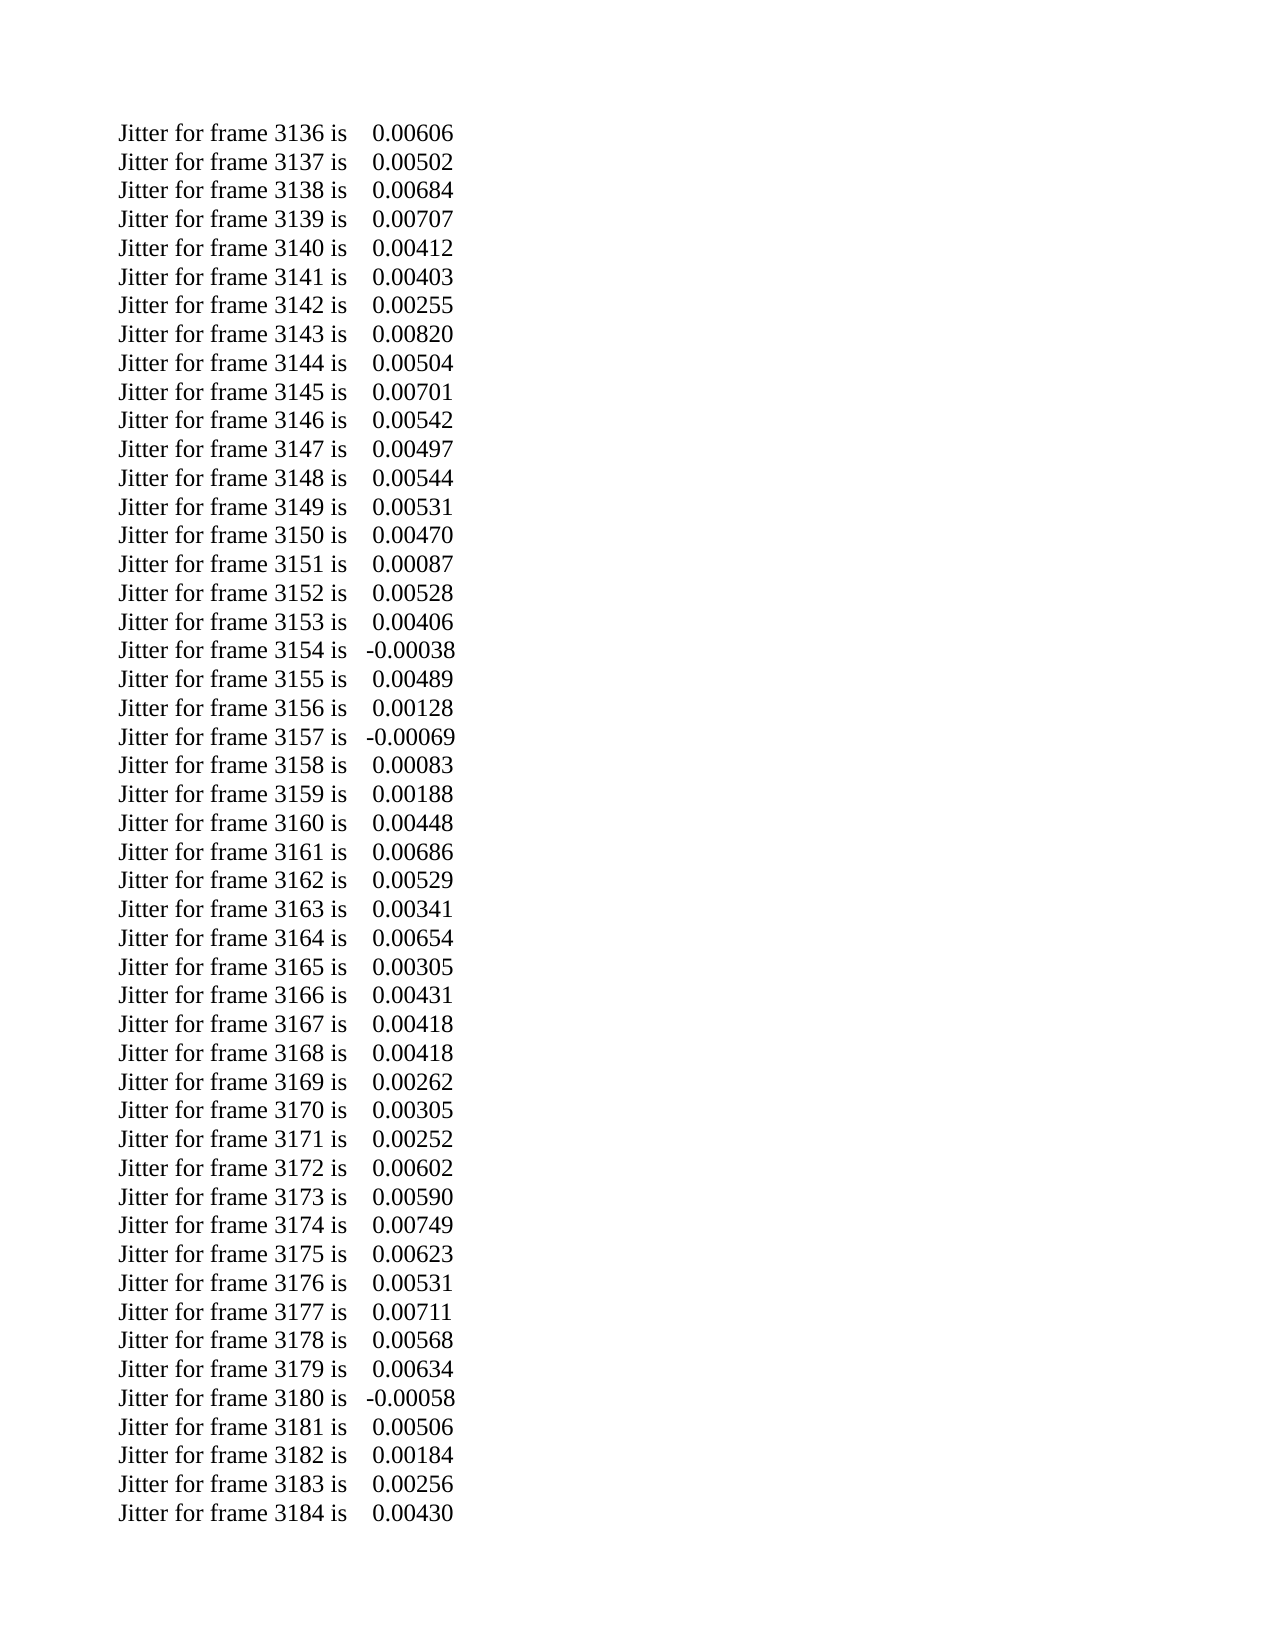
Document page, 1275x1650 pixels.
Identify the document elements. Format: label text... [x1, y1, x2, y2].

text Jitter for frame 3178 is 0.00568 [118, 1326, 1157, 1354]
text Jitter for frame 3177 is 0.00711 [118, 1297, 1157, 1326]
text Jitter for frame 3179 is 0.00634 [118, 1354, 1157, 1383]
text Jitter for frame 3166 is 0.00431 [118, 981, 1157, 1009]
text Jitter for frame 3136 is 0.00606 [118, 118, 1157, 147]
text Jitter for frame 3180 is -0.00058 [118, 1383, 1157, 1412]
text Jitter for frame 3154 is -0.00038 [118, 636, 1157, 664]
text Jitter for frame 3149 is 0.00531 [118, 492, 1157, 521]
text Jitter for frame 3175 is 0.00623 [118, 1239, 1157, 1268]
text Jitter for frame 3153 is 0.00406 [118, 607, 1157, 636]
text Jitter for frame 3167 is 0.00418 [118, 1009, 1157, 1038]
text Jitter for frame 3173 is 0.00590 [118, 1182, 1157, 1211]
text Jitter for frame 3158 is 0.00083 [118, 751, 1157, 779]
text Jitter for frame 3156 is 0.00128 [118, 693, 1157, 722]
text Jitter for frame 3141 is 0.00403 [118, 262, 1157, 291]
text Jitter for frame 3171 is 0.00252 [118, 1124, 1157, 1153]
text Jitter for frame 3138 is 0.00684 [118, 176, 1157, 204]
text Jitter for frame 3148 is 0.00544 [118, 463, 1157, 492]
text Jitter for frame 3160 is 0.00448 [118, 808, 1157, 837]
text Jitter for frame 3165 is 0.00305 [118, 952, 1157, 981]
text Jitter for frame 3150 is 0.00470 [118, 521, 1157, 549]
text Jitter for frame 3169 is 0.00262 [118, 1067, 1157, 1096]
text Jitter for frame 3172 is 0.00602 [118, 1153, 1157, 1182]
text Jitter for frame 3139 is 0.00707 [118, 204, 1157, 233]
text Jitter for frame 3151 is 0.00087 [118, 549, 1157, 578]
text Jitter for frame 3184 is 0.00430 [118, 1498, 1157, 1527]
text Jitter for frame 3176 is 0.00531 [118, 1268, 1157, 1297]
text Jitter for frame 3159 is 0.00188 [118, 779, 1157, 808]
text Jitter for frame 3155 is 0.00489 [118, 664, 1157, 693]
text Jitter for frame 3181 is 0.00506 [118, 1412, 1157, 1441]
text Jitter for frame 3163 is 0.00341 [118, 894, 1157, 923]
text Jitter for frame 3140 is 0.00412 [118, 233, 1157, 262]
text Jitter for frame 3142 is 0.00255 [118, 291, 1157, 319]
text Jitter for frame 3137 is 0.00502 [118, 147, 1157, 176]
text Jitter for frame 3157 is -0.00069 [118, 722, 1157, 751]
text Jitter for frame 3152 is 0.00528 [118, 578, 1157, 607]
text Jitter for frame 3143 is 0.00820 [118, 319, 1157, 348]
text Jitter for frame 3183 is 0.00256 [118, 1469, 1157, 1498]
text Jitter for frame 3164 is 0.00654 [118, 923, 1157, 952]
text Jitter for frame 3162 is 0.00529 [118, 866, 1157, 894]
text Jitter for frame 3170 is 0.00305 [118, 1096, 1157, 1124]
text Jitter for frame 3168 is 0.00418 [118, 1038, 1157, 1067]
text Jitter for frame 3161 is 0.00686 [118, 837, 1157, 866]
text Jitter for frame 3146 is 0.00542 [118, 406, 1157, 434]
text Jitter for frame 3182 is 0.00184 [118, 1441, 1157, 1469]
text Jitter for frame 3147 is 0.00497 [118, 434, 1157, 463]
text Jitter for frame 3174 is 0.00749 [118, 1211, 1157, 1239]
text Jitter for frame 3145 is 0.00701 [118, 377, 1157, 406]
text Jitter for frame 3144 is 0.00504 [118, 348, 1157, 377]
